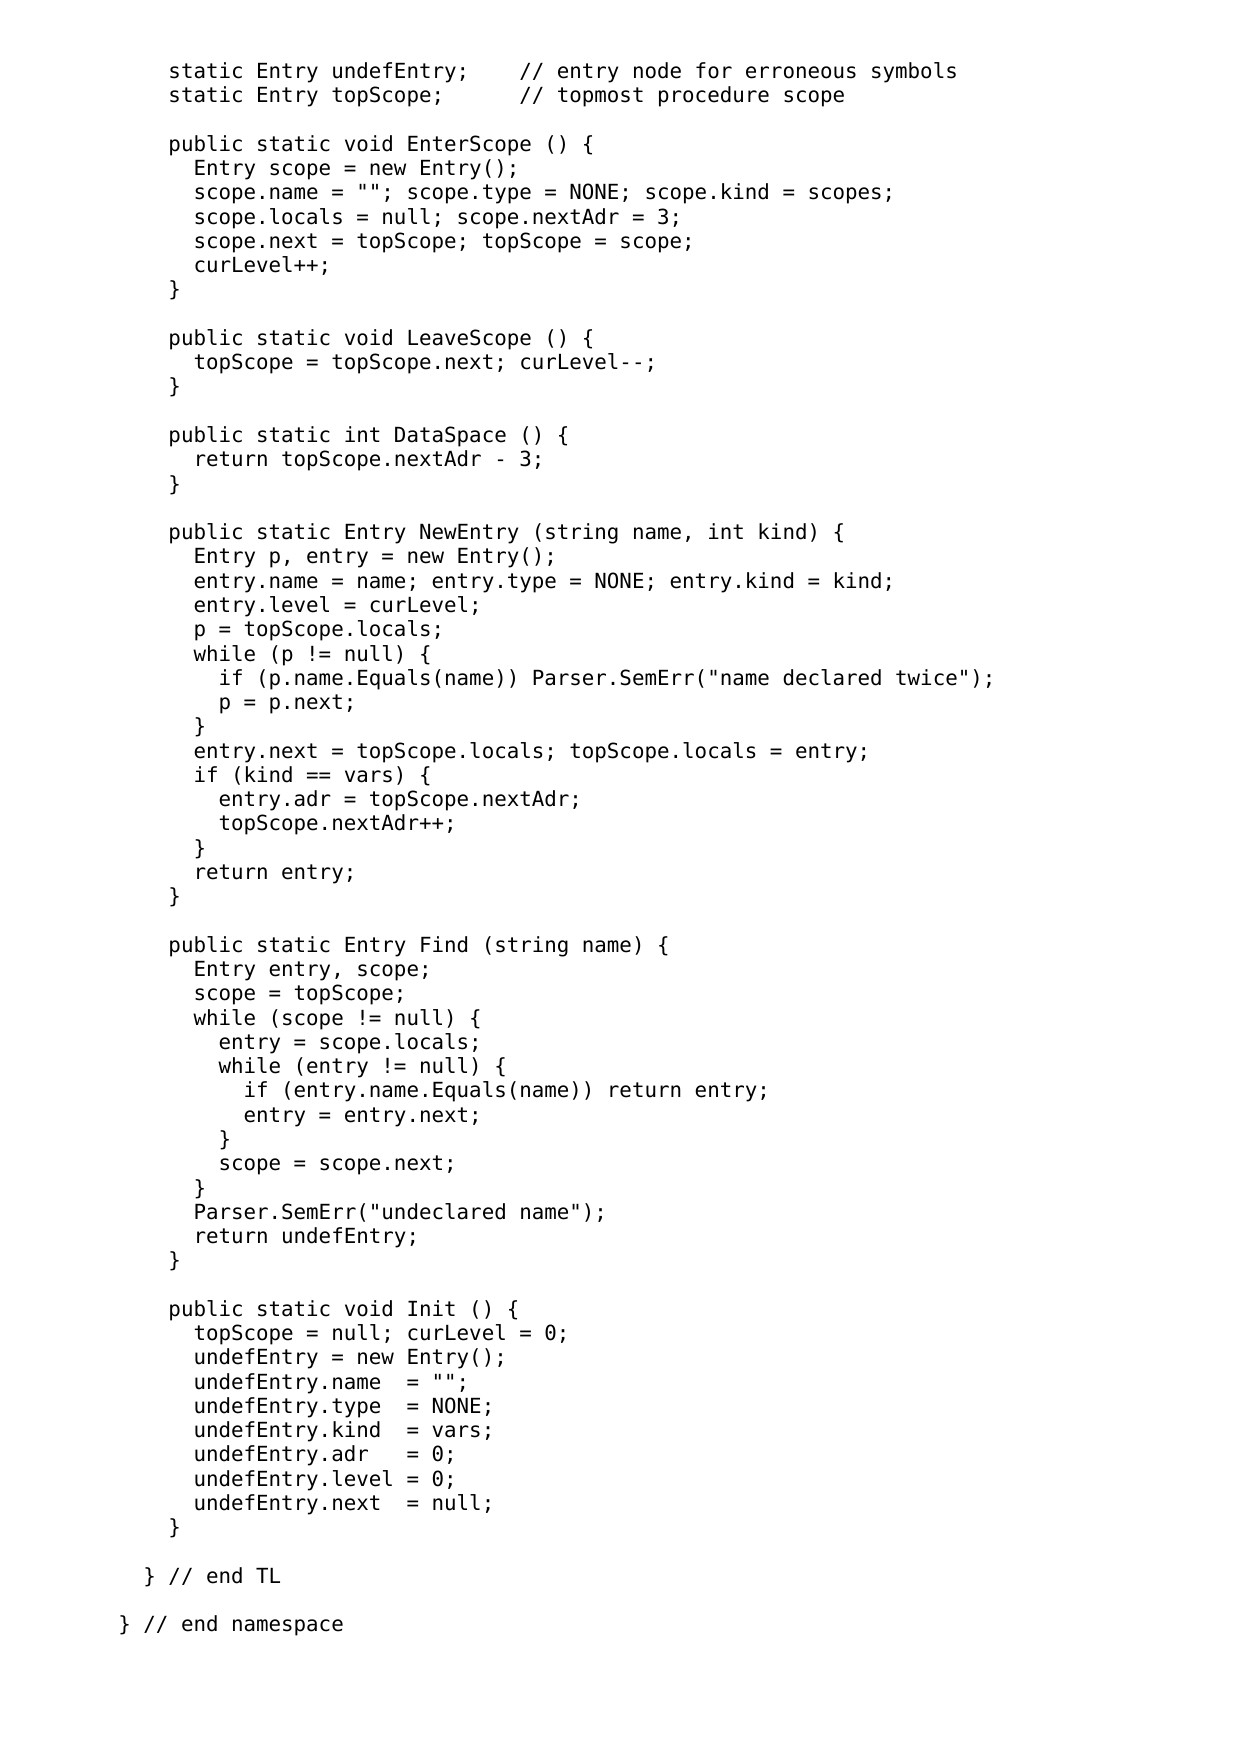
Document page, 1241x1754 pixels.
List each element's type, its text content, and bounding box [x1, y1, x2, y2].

text static Entry undefEntry; // entry node for erroneous symbols static Entry topScope; // topmost procedure scope public static void EnterScope () { Entry scope = new Entry(); scope.name = ""; scope.type = NONE; scope.kind = scopes; scope.locals = null; scope.nextAdr = 3; scope.next = topScope; topScope = scope; curLevel++; } public static void LeaveScope () { topScope = topScope.next; curLevel--; } public static int DataSpace () { return topScope.nextAdr - 3; } public static Entry NewEntry (string name, int kind) { Entry p, entry = new Entry(); entry.name = name; entry.type = NONE; entry.kind = kind; entry.level = curLevel; p = topScope.locals; while (p != null) { if (p.name.Equals(name)) Parser.SemErr("name declared twice"); p = p.next; } entry.next = topScope.locals; topScope.locals = entry; if (kind == vars) { entry.adr = topScope.nextAdr; topScope.nextAdr++; } return entry; } public static Entry Find (string name) { Entry entry, scope; scope = topScope; while (scope != null) { entry = scope.locals; while (entry != null) { if (entry.name.Equals(name)) return entry; entry = entry.next; } scope = scope.next; } Parser.SemErr("undeclared name"); return undefEntry; } public static void Init () { topScope = null; curLevel = 0; undefEntry = new Entry(); undefEntry.name = ""; undefEntry.type = NONE; undefEntry.kind = vars; undefEntry.adr = 0; undefEntry.level = 0; undefEntry.next = null; } } // end TL } // end namespace [118, 59, 1181, 1637]
